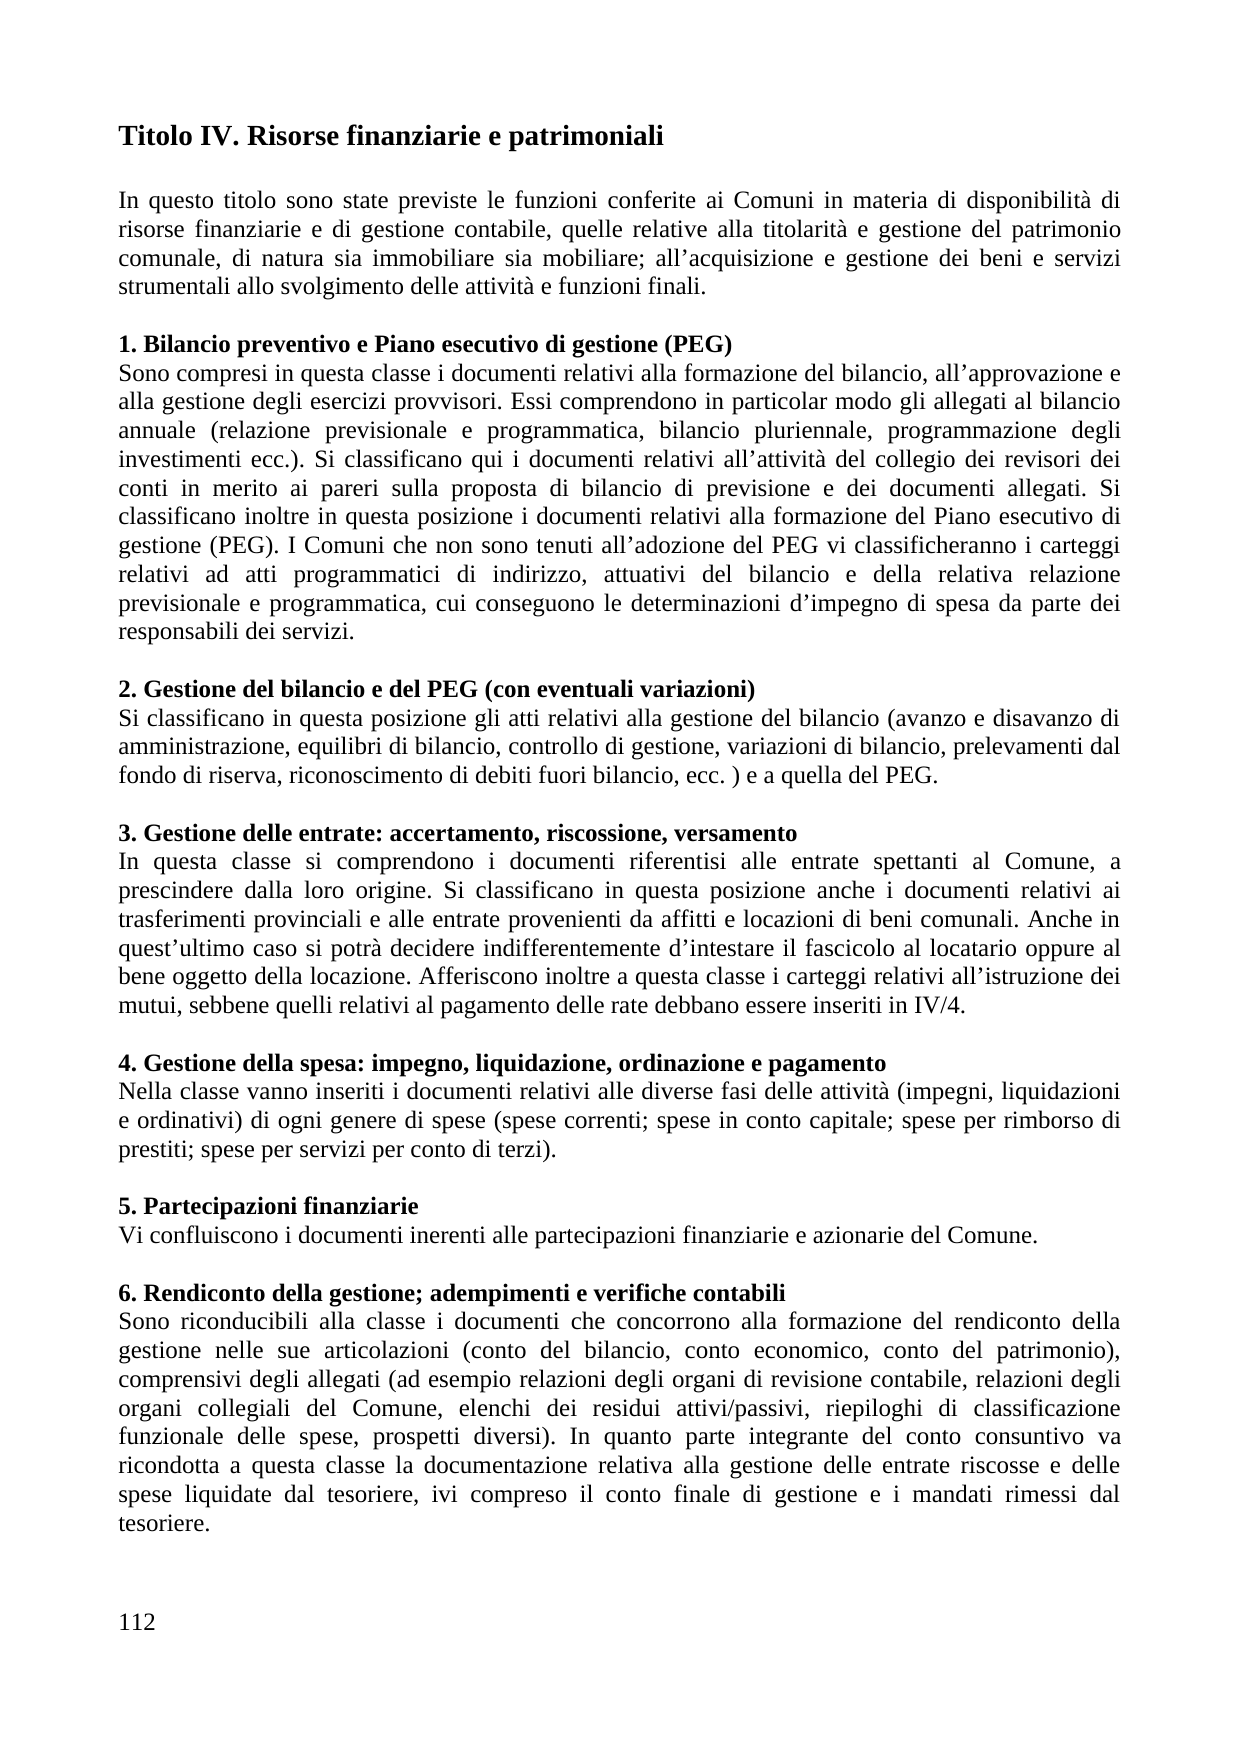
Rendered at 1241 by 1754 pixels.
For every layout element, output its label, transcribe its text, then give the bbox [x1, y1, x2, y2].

text Si classificano in questa posizione gli atti relativi alla gestione del bilancio (avanzo e disavanzo di amministrazione, equilibri di bilancio, controllo di gestione, variazioni di bilancio, prelevamenti dal fondo di riserva, riconoscimento di debiti fuori bilancio, ecc. ) e a quella del PEG. [118, 703, 1122, 789]
text In questo titolo sono state previste le funzioni conferite ai Comuni in materia di disponibilità di risorse finanziarie e di gestione contabile, quelle relative alla titolarità e gestione del patrimonio comunale, di natura sia immobiliare sia mobiliare; all’acquisizione e gestione dei beni e servizi strumentali allo svolgimento delle attività e funzioni finali. [118, 185, 1122, 300]
text Sono riconducibili alla classe i documenti che concorrono alla formazione del rendiconto della gestione nelle sue articolazioni (conto del bilancio, conto economico, conto del patrimonio), comprensivi degli allegati (ad esempio relazioni degli organi di revisione contabile, relazioni degli organi collegiali del Comune, elenchi dei residui attivi/passivi, riepiloghi di classificazione funzionale delle spese, prospetti diversi). In quanto parte integrante del conto consuntivo va ricondotta a questa classe la documentazione relativa alla gestione delle entrate riscosse e delle spese liquidate dal tesoriere, ivi compreso il conto finale di gestione e i mandati rimessi dal tesoriere. [118, 1306, 1122, 1536]
text Titolo IV. Risorse finanziarie e patrimoniali [118, 118, 1122, 152]
text 4. Gestione della spesa: impegno, liquidazione, ordinazione e pagamento [118, 1048, 1122, 1076]
text 2. Gestione del bilancio e del PEG (con eventuali variazioni) [118, 674, 1122, 703]
text In questa classe si comprendono i documenti riferentisi alle entrate spettanti al Comune, a prescindere dalla loro origine. Si classificano in questa posizione anche i documenti relativi ai trasferimenti provinciali e alle entrate provenienti da affitti e locazioni di beni comunali. Anche in quest’ultimo caso si potrà decidere indifferentemente d’intestare il fascicolo al locatario oppure al bene oggetto della locazione. Afferiscono inoltre a questa classe i carteggi relativi all’istruzione dei mutui, sebbene quelli relativi al pagamento delle rate debbano essere inseriti in IV/4. [118, 846, 1122, 1019]
text 1. Bilancio preventivo e Piano esecutivo di gestione (PEG) [118, 329, 1122, 358]
text Nella classe vanno inseriti i documenti relativi alle diverse fasi delle attività (impegni, liquidazioni e ordinativi) di ogni genere di spese (spese correnti; spese in conto capitale; spese per rimborso di prestiti; spese per servizi per conto di terzi). [118, 1076, 1122, 1163]
text 6. Rendiconto della gestione; adempimenti e verifiche contabili [118, 1278, 1122, 1306]
text 5. Partecipazioni finanziarie [118, 1191, 1122, 1220]
text Sono compresi in questa classe i documenti relativi alla formazione del bilancio, all’approvazione e alla gestione degli esercizi provvisori. Essi comprendono in particolar modo gli allegati al bilancio annuale (relazione previsionale e programmatica, bilancio pluriennale, programmazione degli investimenti ecc.). Si classificano qui i documenti relativi all’attività del collegio dei revisori dei conti in merito ai pareri sulla proposta di bilancio di previsione e dei documenti allegati. Si classificano inoltre in questa posizione i documenti relativi alla formazione del Piano esecutivo di gestione (PEG). I Comuni che non sono tenuti all’adozione del PEG vi classificheranno i carteggi relativi ad atti programmatici di indirizzo, attuativi del bilancio e della relativa relazione previsionale e programmatica, cui conseguono le determinazioni d’impegno di spesa da parte dei responsabili dei servizi. [118, 358, 1122, 645]
text 3. Gestione delle entrate: accertamento, riscossione, versamento [118, 818, 1122, 846]
text Vi confluiscono i documenti inerenti alle partecipazioni finanziarie e azionarie del Comune. [118, 1220, 1122, 1249]
